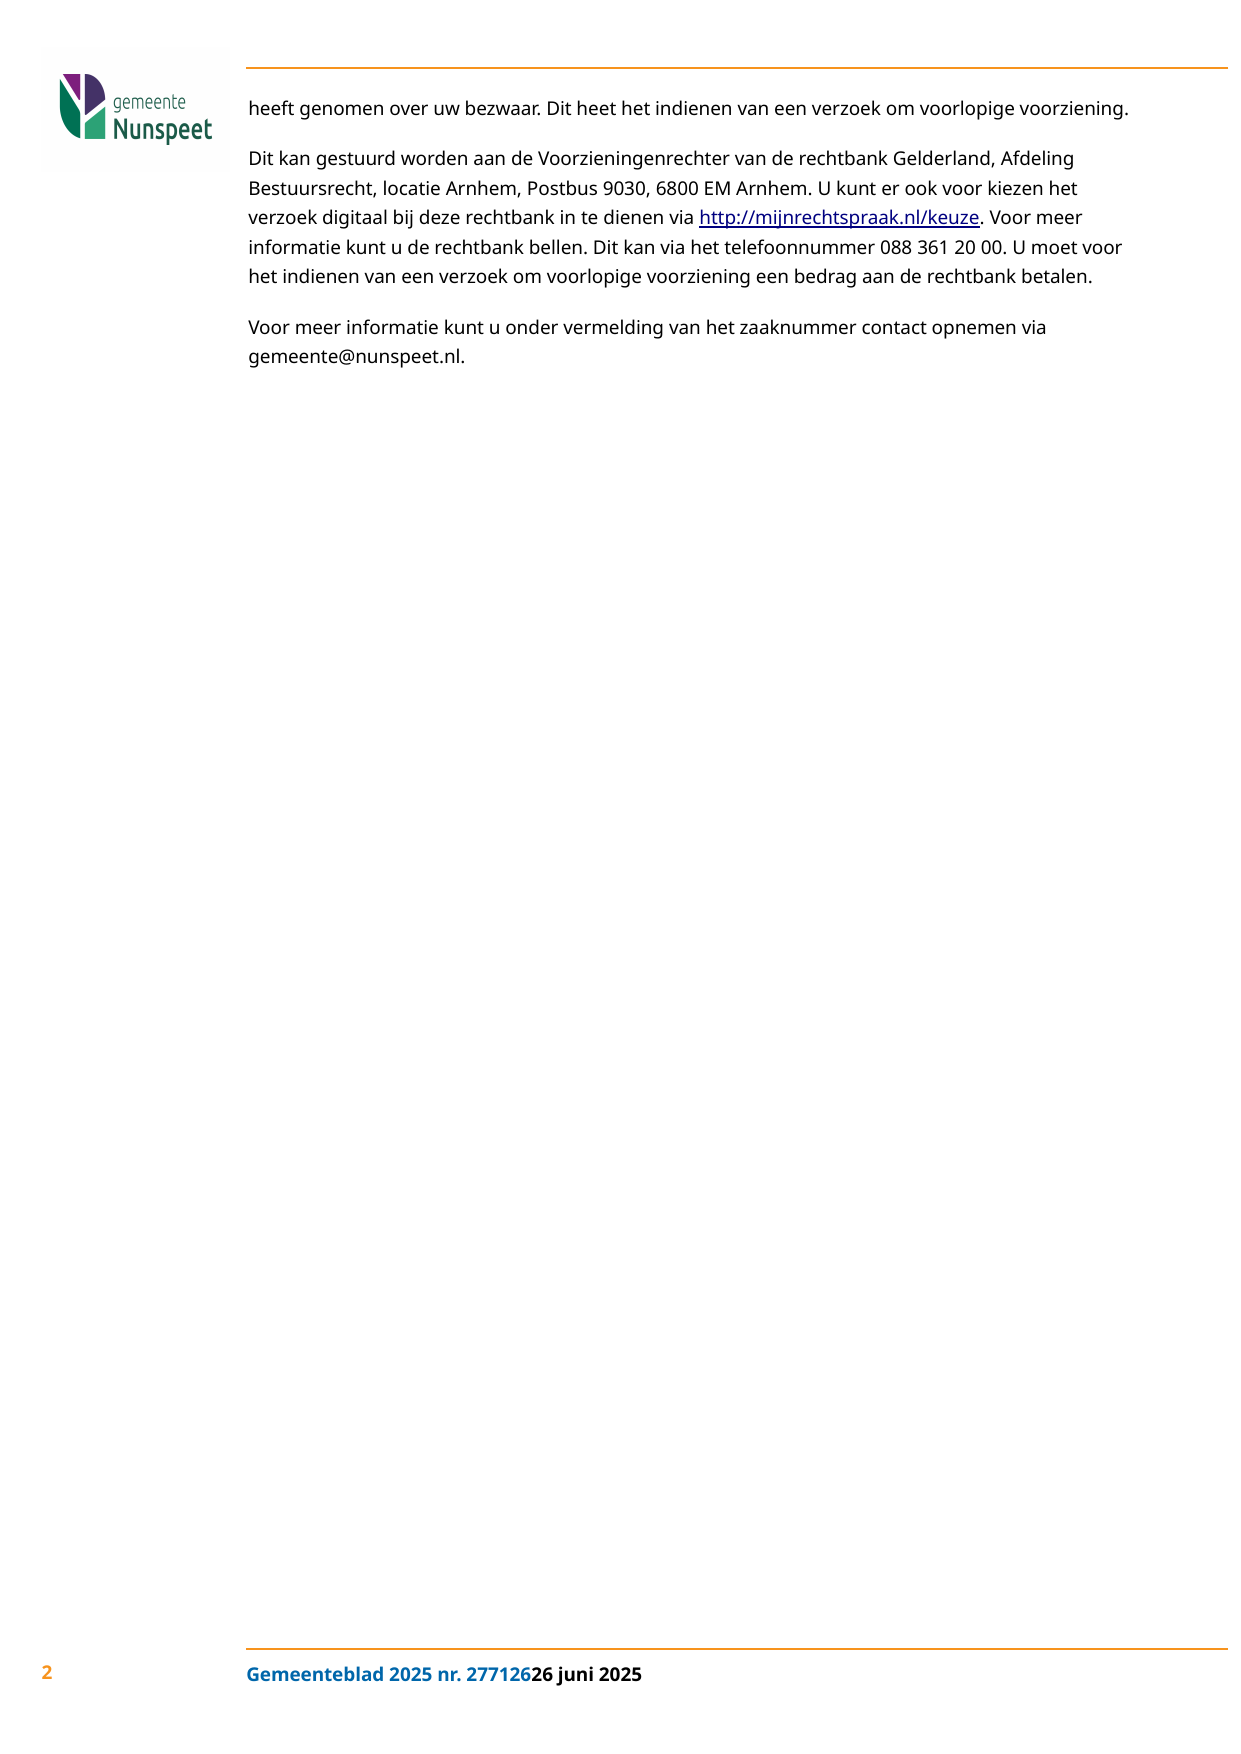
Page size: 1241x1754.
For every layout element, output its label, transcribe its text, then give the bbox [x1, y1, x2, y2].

text heeft genomen over uw bezwaar. Dit heet het indienen van een verzoek om voorlopige voorziening. [248, 95, 1152, 121]
text Voor meer informatie kunt u onder vermelding van het zaaknummer contact opnemen via gemeente@nunspeet.nl. [248, 314, 1152, 369]
picture [41, 47, 231, 172]
text Dit kan gestuurd worden aan de Voorzieningenrechter van de rechtbank Gelderland, Afdeling Bestuursrecht, locatie Arnhem, Postbus 9030, 6800 EM Arnhem. U kunt er ook voor kiezen het verzoek digitaal bij deze rechtbank in te dienen via http://mijnrechtspraak.nl/keuze. Voor meer informatie kunt u de rechtbank bellen. Dit kan via het telefoonnummer 088 361 20 00. U moet voor het indienen van een verzoek om voorlopige voorziening een bedrag aan de rechtbank betalen. [248, 145, 1152, 289]
